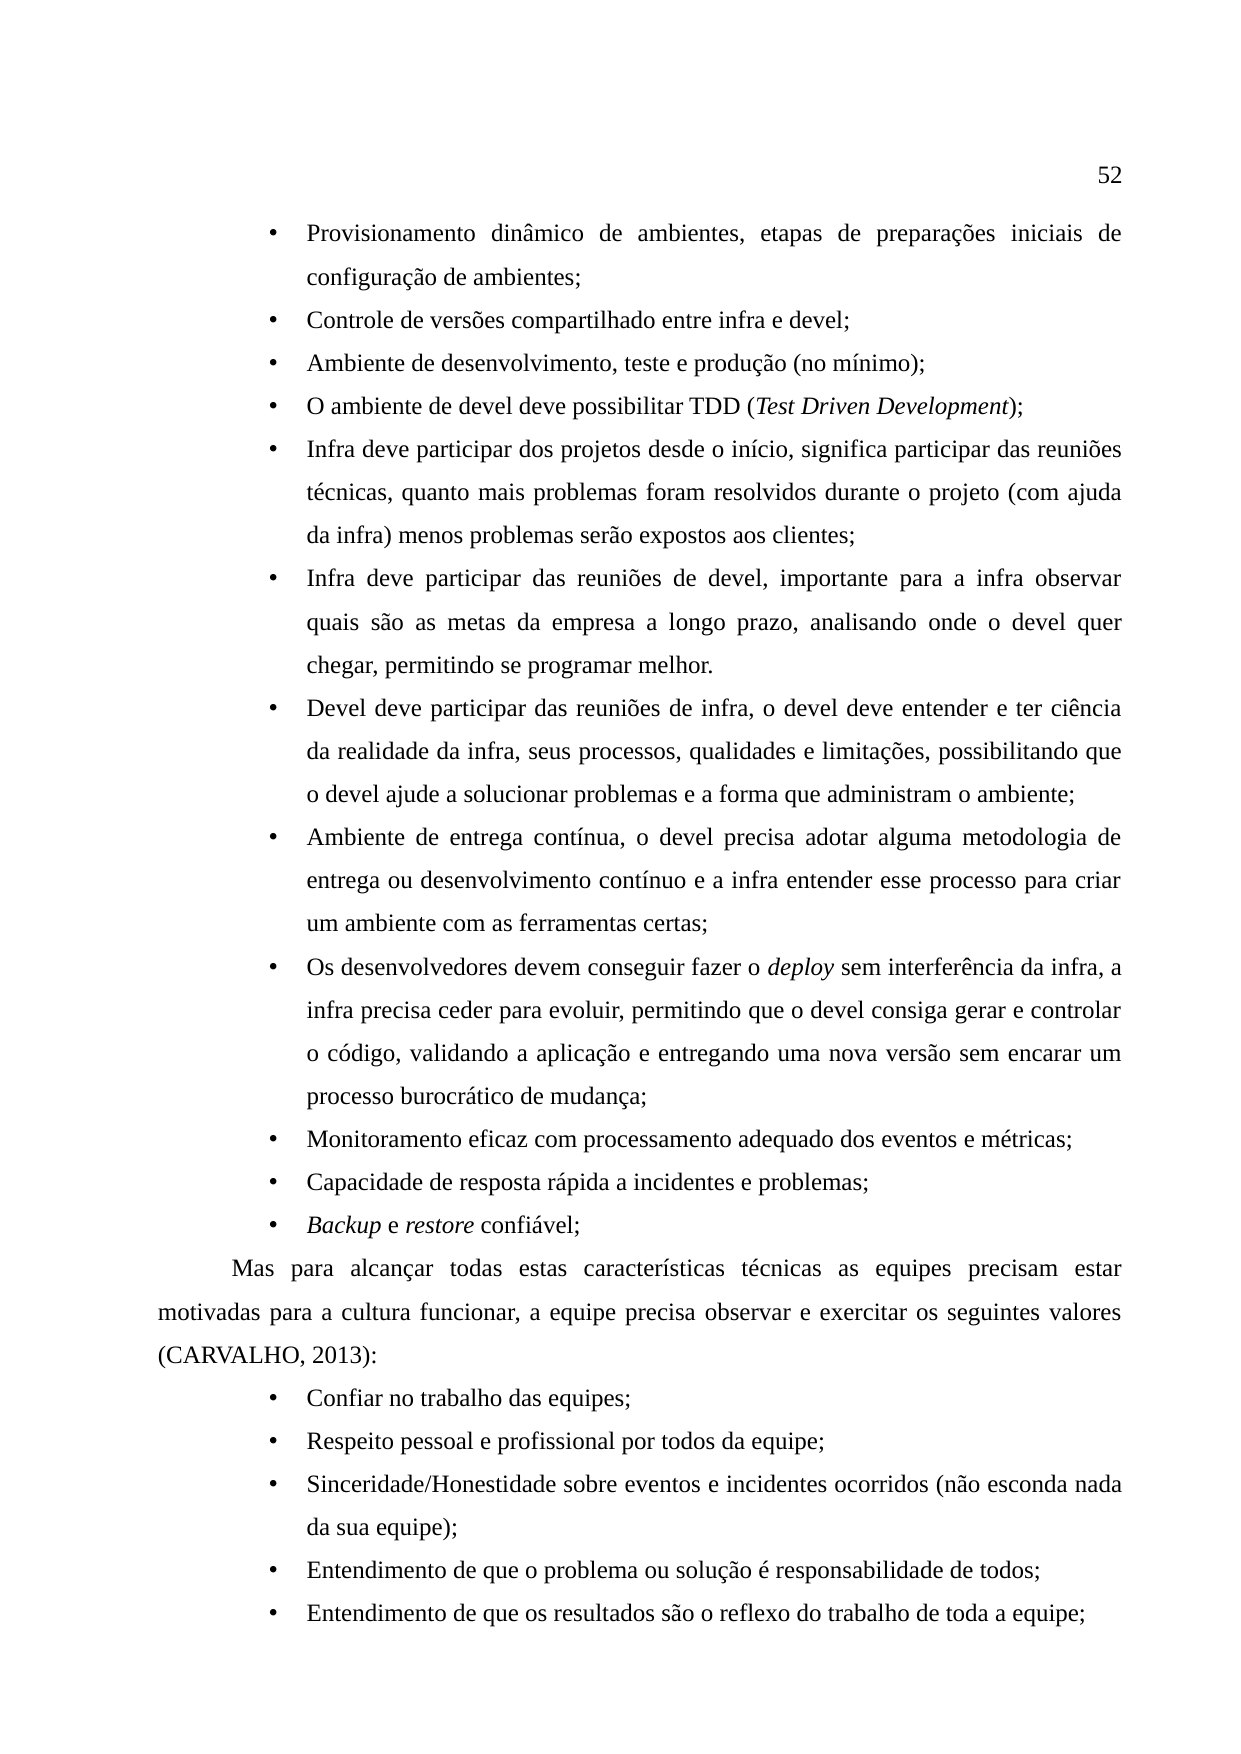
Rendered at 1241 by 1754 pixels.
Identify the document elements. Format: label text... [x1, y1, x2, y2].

text Mas para alcançar todas estas características técnicas as equipes precisam estar motivadas para a cultura funcionar, a equipe precisa observar e exercitar os seguintes valores (CARVALHO, 2013): [158, 1253, 1122, 1368]
list Sinceridade/Honestidade sobre eventos e incidentes ocorridos (não esconda nada da sua equipe); [269, 1469, 1122, 1541]
list Monitoramento eficaz com processamento adequado dos eventos e métricas; [269, 1124, 1122, 1153]
list Confiar no trabalho das equipes; [269, 1383, 1122, 1412]
list Entendimento de que o problema ou solução é responsabilidade de todos; [269, 1555, 1122, 1584]
list Capacidade de resposta rápida a incidentes e problemas; [269, 1167, 1122, 1196]
list O ambiente de devel deve possibilitar TDD (Test Driven Development); [269, 391, 1122, 420]
list Ambiente de entrega contínua, o devel precisa adotar alguma metodologia de entrega ou desenvolvimento contínuo e a infra entender esse processo para criar um ambiente com as ferramentas certas; [269, 822, 1122, 937]
list Infra deve participar das reuniões de devel, importante para a infra observar quais são as metas da empresa a longo prazo, analisando onde o devel quer chegar, permitindo se programar melhor. [269, 563, 1122, 678]
list Respeito pessoal e profissional por todos da equipe; [269, 1426, 1122, 1455]
list Provisionamento dinâmico de ambientes, etapas de preparações iniciais de configuração de ambientes; [269, 218, 1122, 290]
list Devel deve participar das reuniões de infra, o devel deve entender e ter ciência da realidade da infra, seus processos, qualidades e limitações, possibilitando que o devel ajude a solucionar problemas e a forma que administram o ambiente; [269, 693, 1122, 808]
list Entendimento de que os resultados são o reflexo do trabalho de toda a equipe; [269, 1598, 1122, 1627]
list Os desenvolvedores devem conseguir fazer o deploy sem interferência da infra, a infra precisa ceder para evoluir, permitindo que o devel consiga gerar e controlar o código, validando a aplicação e entregando uma nova versão sem encarar um processo burocrático de mudança; [269, 952, 1122, 1110]
list Ambiente de desenvolvimento, teste e produção (no mínimo); [269, 348, 1122, 377]
list Controle de versões compartilhado entre infra e devel; [269, 305, 1122, 333]
list Infra deve participar dos projetos desde o início, significa participar das reuniões técnicas, quanto mais problemas foram resolvidos durante o projeto (com ajuda da infra) menos problemas serão expostos aos clientes; [269, 434, 1122, 549]
list Backup e restore confiável; [269, 1210, 1122, 1239]
